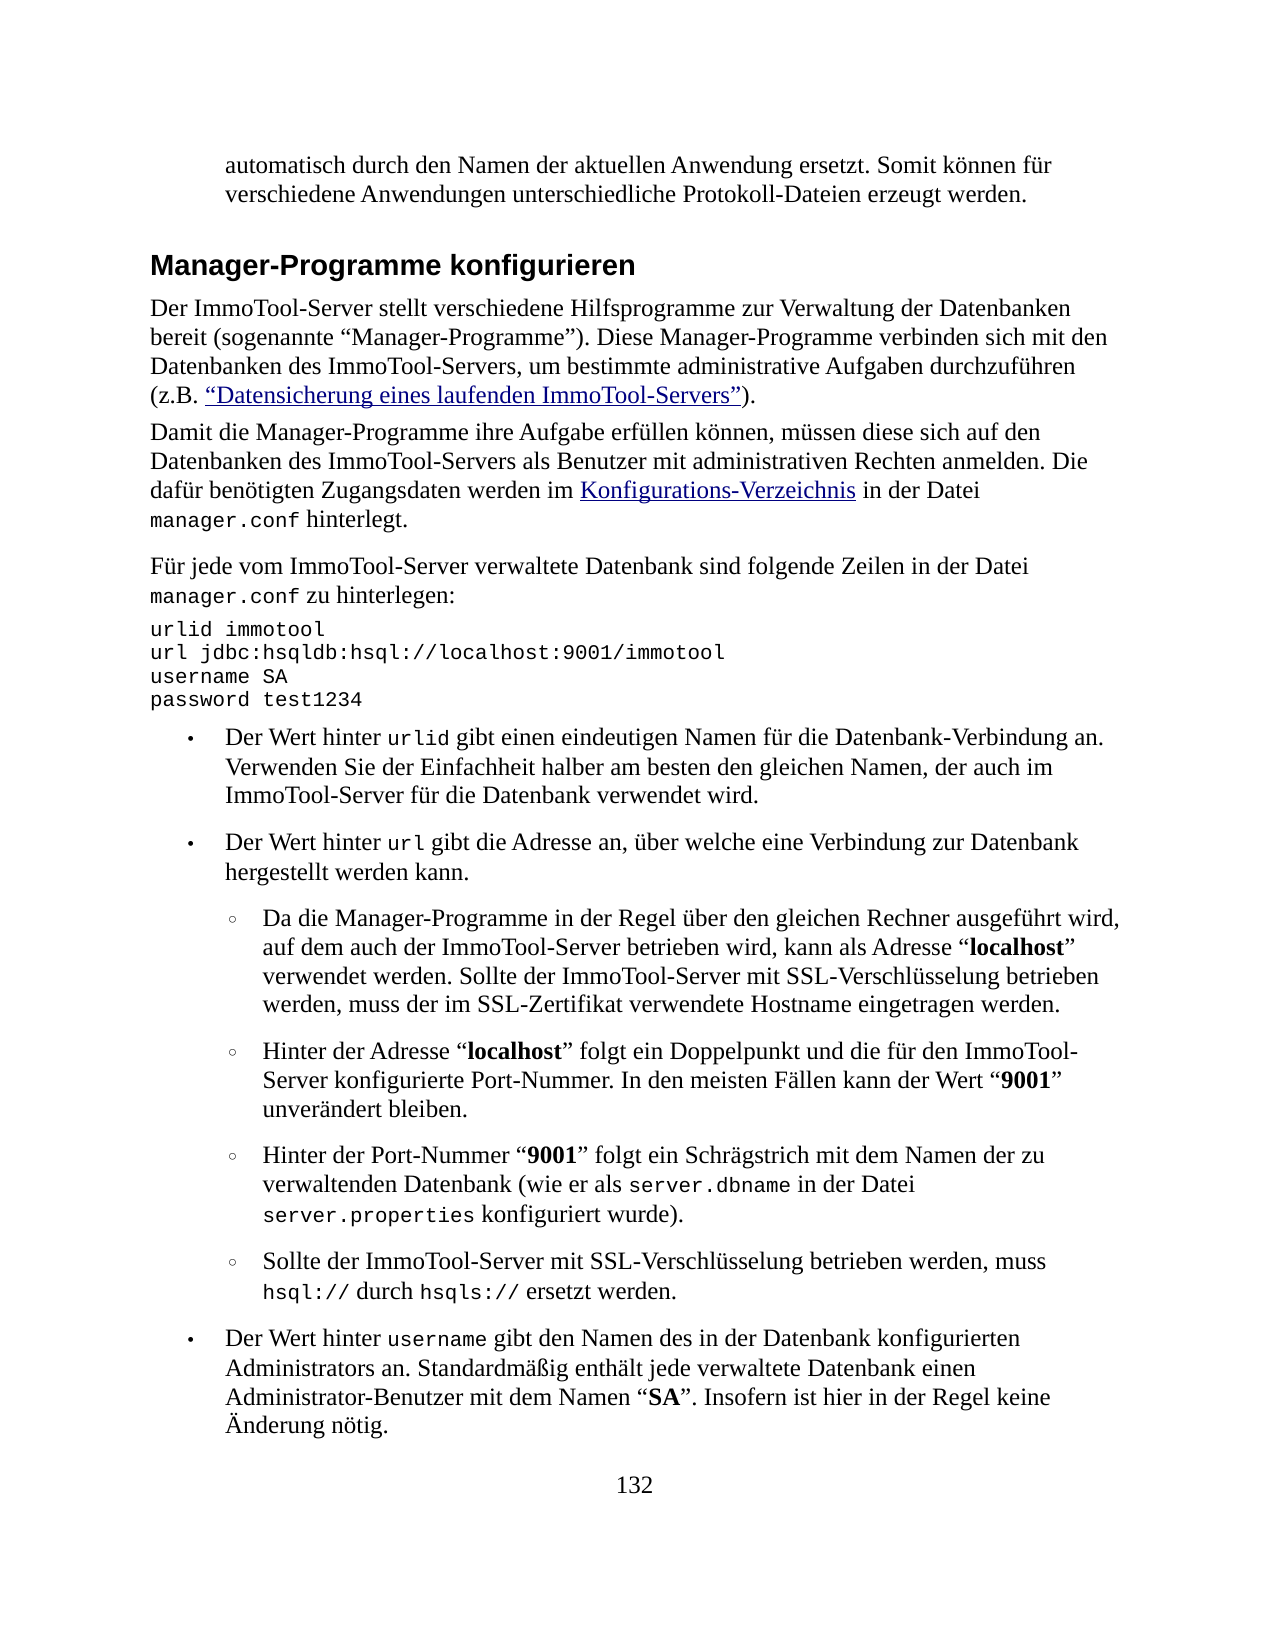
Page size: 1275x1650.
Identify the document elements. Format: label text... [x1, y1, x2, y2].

list Der Wert hinter username gibt den Namen des in der Datenbank konfigurierten Administrators an. Standardmäßig enthält jede verwaltete Datenbank einen Administrator-Benutzer mit dem Namen “SA”. Insofern ist hier in der Regel keine Änderung nötig. [187, 1323, 1125, 1439]
subtitle Manager-Programme konfigurieren [150, 247, 1125, 281]
list Da die Manager-Programme in der Regel über den gleichen Rechner ausgeführt wird, auf dem auch der ImmoTool-Server betrieben wird, kann als Adresse “localhost” verwendet werden. Sollte der ImmoTool-Server mit SSL-Verschlüsselung betrieben werden, muss der im SSL-Zertifikat verwendete Hostname eingetragen werden. [225, 903, 1125, 1018]
text urlid immotool [150, 618, 1125, 642]
text automatisch durch den Namen der aktuellen Anwendung ersetzt. Somit können für verschiedene Anwendungen unterschiedliche Protokoll-Dateien erzeugt werden. [225, 150, 1125, 207]
text Der ImmoTool-Server stellt verschiedene Hilfsprogramme zur Verwaltung der Datenbanken bereit (sogenannte “Manager-Programme”). Diese Manager-Programme verbinden sich mit den Datenbanken des ImmoTool-Servers, um bestimmte administrative Aufgaben durchzuführen (z.B. “Datensicherung eines laufenden ImmoTool-Servers”). [150, 293, 1125, 408]
list Sollte der ImmoTool-Server mit SSL-Verschlüsselung betrieben werden, muss hsql:// durch hsqls:// ersetzt werden. [225, 1246, 1125, 1305]
list Hinter der Port-Nummer “9001” folgt ein Schrägstrich mit dem Namen der zu verwaltenden Datenbank (wie er als server.dbname in der Datei server.properties konfiguriert wurde). [225, 1140, 1125, 1228]
text username SA [150, 666, 1125, 689]
list Der Wert hinter url gibt die Adresse an, über welche eine Verbindung zur Datenbank hergestellt werden kann. [187, 827, 1125, 885]
list Hinter der Adresse “localhost” folgt ein Doppelpunkt und die für den ImmoTool-Server konfigurierte Port-Nummer. In den meisten Fällen kann der Wert “9001” unverändert bleiben. [225, 1036, 1125, 1122]
list Der Wert hinter urlid gibt einen eindeutigen Namen für die Datenbank-Verbindung an. Verwenden Sie der Einfachheit halber am besten den gleichen Namen, der auch im ImmoTool-Server für die Datenbank verwendet wird. [187, 722, 1125, 809]
text Für jede vom ImmoTool-Server verwaltete Datenbank sind folgende Zeilen in der Datei manager.conf zu hinterlegen: [150, 551, 1125, 609]
text Damit die Manager-Programme ihre Aufgabe erfüllen können, müssen diese sich auf den Datenbanken des ImmoTool-Servers als Benutzer mit administrativen Rechten anmelden. Die dafür benötigten Zugangsdaten werden im Konfigurations-Verzeichnis in der Datei manager.conf hinterlegt. [150, 417, 1125, 533]
text url jdbc:hsqldb:hsql://localhost:9001/immotool [150, 642, 1125, 666]
text password test1234 [150, 689, 1125, 713]
